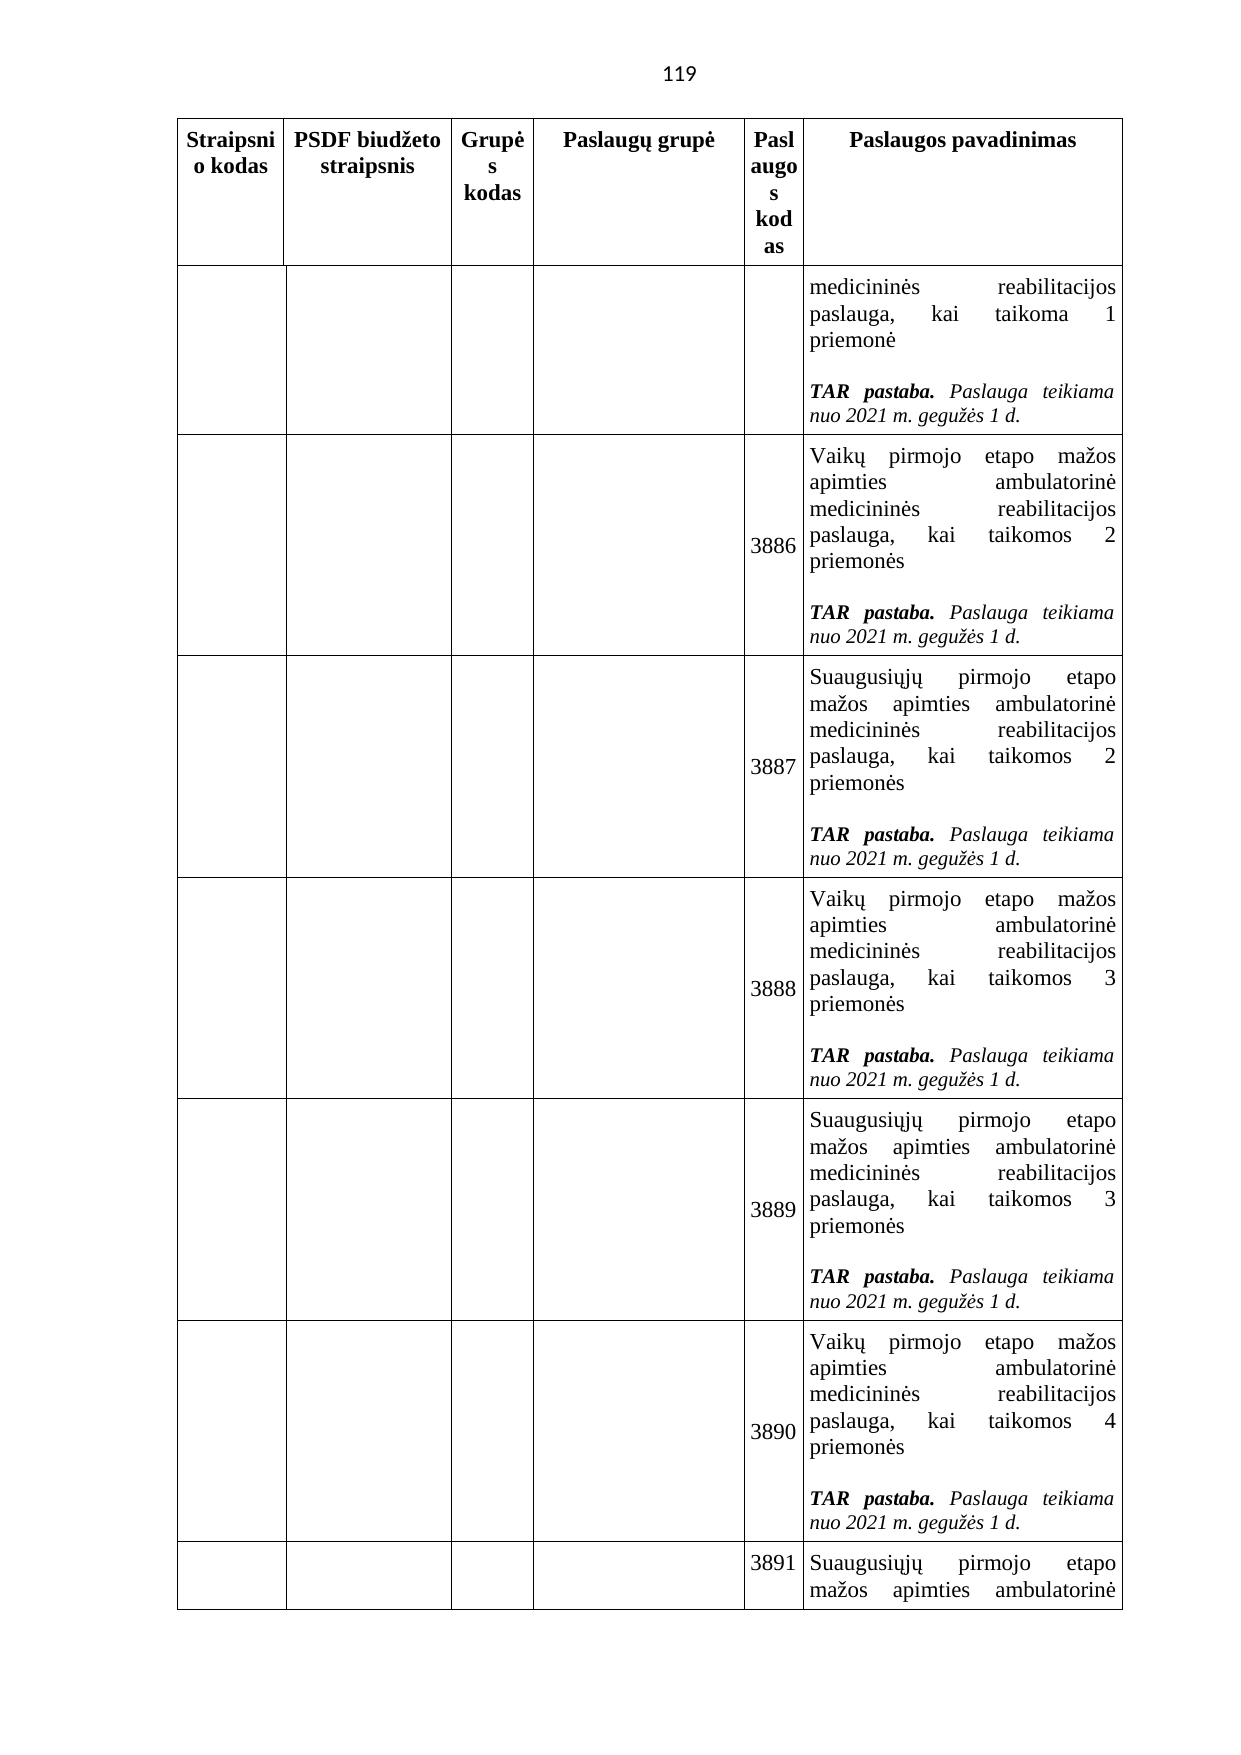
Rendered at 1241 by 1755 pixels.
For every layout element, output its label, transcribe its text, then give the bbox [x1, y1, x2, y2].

table_cell [534, 266, 744, 434]
table_header Grupės kodas [452, 119, 533, 265]
table_cell Suaugusiųjų pirmojo etapo mažos apimties ambulatorinė medicininės reabilitacijos paslauga, kai taikomos 2 priemonės TAR pastaba. Paslauga teikiama nuo 2021 m. gegužės 1 d. [804, 656, 1122, 877]
table_header PSDF biudžeto straipsnis [284, 119, 451, 265]
table_cell [534, 1099, 744, 1320]
table_cell [178, 1099, 286, 1320]
table_cell 3891 [745, 1542, 803, 1609]
table_cell 3888 [745, 878, 803, 1098]
table_cell [178, 1321, 286, 1541]
table_cell [178, 1542, 286, 1609]
table_cell [745, 266, 803, 434]
table_cell Vaikų pirmojo etapo mažos apimties ambulatorinė medicininės reabilitacijos paslauga, kai taikomos 2 priemonės TAR pastaba. Paslauga teikiama nuo 2021 m. gegužės 1 d. [804, 435, 1122, 655]
table_cell [178, 435, 286, 655]
table_cell [534, 656, 744, 877]
table_header Paslaugos pavadinimas [804, 119, 1122, 265]
table_cell 3889 [745, 1099, 803, 1320]
table_cell 3886 [745, 435, 803, 655]
table_cell Suaugusiųjų pirmojo etapo mažos apimties ambulatorinė medicininės reabilitacijos paslauga, kai taikomos 3 priemonės TAR pastaba. Paslauga teikiama nuo 2021 m. gegužės 1 d. [804, 1099, 1122, 1320]
table_cell [178, 656, 286, 877]
table_cell [534, 1321, 744, 1541]
table_cell [534, 435, 744, 655]
table_cell [178, 878, 286, 1098]
table_cell [452, 435, 533, 655]
table_cell [452, 878, 533, 1098]
table_cell [287, 1542, 451, 1609]
table_cell Suaugusiųjų pirmojo etapo mažos apimties ambulatorinė [804, 1542, 1122, 1609]
table_cell 3890 [745, 1321, 803, 1541]
table_header Paslaugos kodas [745, 119, 803, 265]
table_cell [287, 1321, 451, 1541]
table_cell [452, 266, 533, 434]
table_cell [287, 1099, 451, 1320]
table_cell [287, 656, 451, 877]
table_cell [287, 878, 451, 1098]
table_cell [178, 266, 286, 434]
table_cell [534, 1542, 744, 1609]
table_cell Vaikų pirmojo etapo mažos apimties ambulatorinė medicininės reabilitacijos paslauga, kai taikomos 4 priemonės TAR pastaba. Paslauga teikiama nuo 2021 m. gegužės 1 d. [804, 1321, 1122, 1541]
table_cell [452, 1321, 533, 1541]
table_cell [287, 435, 451, 655]
table_cell [452, 656, 533, 877]
table_header Paslaugų grupė [534, 119, 744, 265]
table_cell medicininės reabilitacijos paslauga, kai taikoma 1 priemonė TAR pastaba. Paslauga teikiama nuo 2021 m. gegužės 1 d. [804, 266, 1122, 434]
table_cell 3887 [745, 656, 803, 877]
table_cell [534, 878, 744, 1098]
table_cell [287, 266, 451, 434]
table_cell Vaikų pirmojo etapo mažos apimties ambulatorinė medicininės reabilitacijos paslauga, kai taikomos 3 priemonės TAR pastaba. Paslauga teikiama nuo 2021 m. gegužės 1 d. [804, 878, 1122, 1098]
table_cell [452, 1542, 533, 1609]
table_header Straipsnio kodas [178, 119, 283, 265]
table_cell [452, 1099, 533, 1320]
